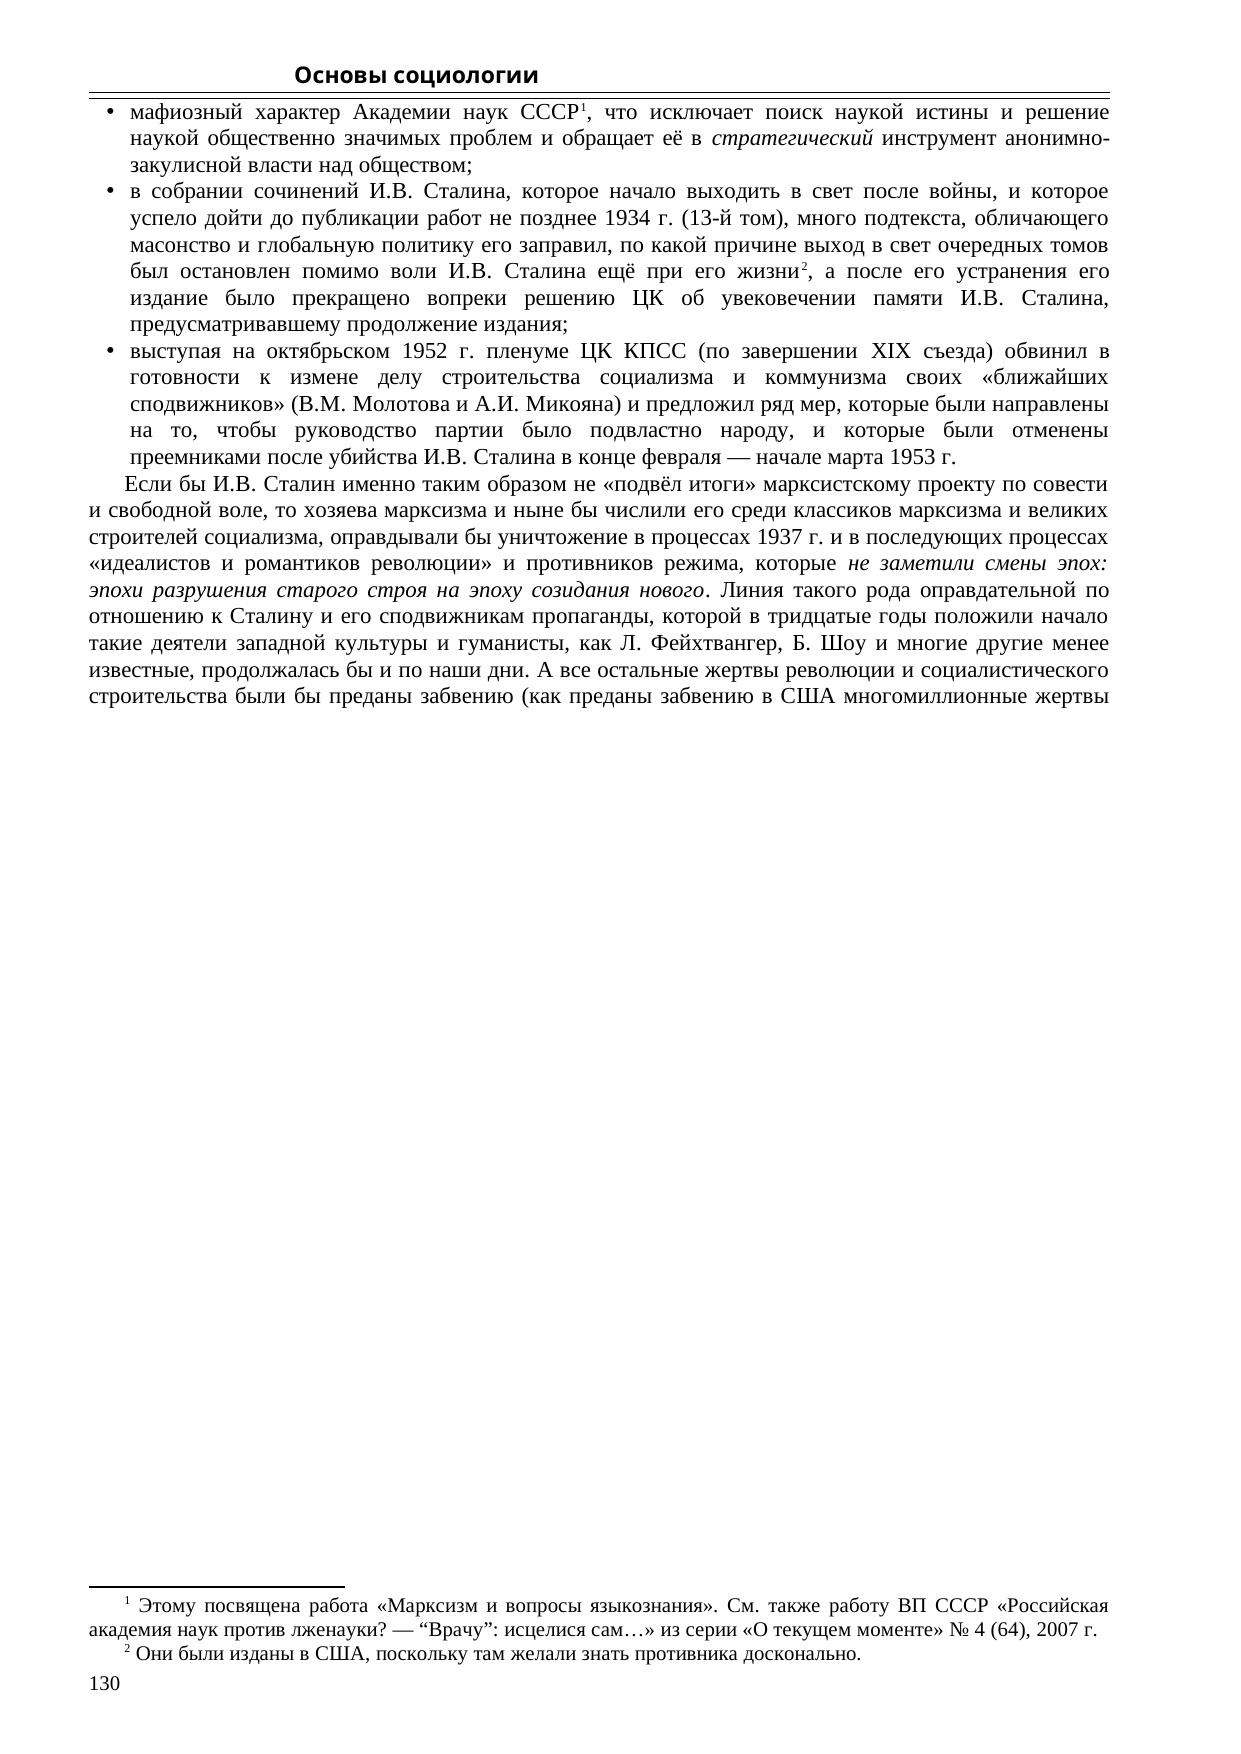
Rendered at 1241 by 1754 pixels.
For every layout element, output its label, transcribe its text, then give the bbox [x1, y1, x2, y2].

list Они были изданы в США, поскольку там желали знать противника досконально. [89, 1641, 1110, 1665]
list Этому посвящена работа «Марксизм и вопросы языкознания». См. также работу ВП СССР «Российская академия наук против лженауки? — “Врачу”: исцелися сам…» из серии «О текущем моменте» № 4 (64), 2007 г. [89, 1593, 1110, 1641]
list мафиозный характер Академии наук СССР, что исключает поиск наукой истины и решение наукой общественно значимых проблем и обращает её в стратегический инструмент анонимно-закулисной власти над обществом; [106, 99, 1110, 177]
list в собрании сочинений И.В. Сталина, которое начало выходить в свет после войны, и которое успело дойти до публикации работ не позднее 1934 г. (13-й том), много подтекста, обличающего масонство и глобальную политику его заправил, по какой причине выход в свет очередных томов был остановлен помимо воли И.В. Сталина ещё при его жизни, а после его устранения его издание было прекращено вопреки решению ЦК об увековечении памяти И.В. Сталина, предусматривавшему продолжение издания; [106, 177, 1110, 337]
list выступая на октябрьском 1952 г. пленуме ЦК КПСС (по завершении XIX съезда) обвинил в готовности к измене делу строительства социализма и коммунизма своих «ближайших сподвижников» (В.М. Молотова и А.И. Микояна) и предложил ряд мер, которые были направлены на то, чтобы руководство партии было подвластно народу, и которые были отменены преемниками после убийства И.В. Сталина в конце февраля — начале марта 1953 г. [106, 337, 1110, 469]
text Если бы И.В. Сталин именно таким образом не «подвёл итоги» марксистскому проекту по совести и свободной воле, то хозяева марксизма и ныне бы числили его среди классиков марксизма и великих строителей социализма, оправдывали бы уничтожение в процессах 1937 г. и в последующих процессах «идеалистов и романтиков революции» и противников режима, которые не заметили смены эпох: эпохи разрушения старого строя на эпоху созидания нового. Линия такого рода оправдательной по отношению к Сталину и его сподвижникам пропаганды, которой в тридцатые годы положили начало такие деятели западной культуры и гуманисты, как Л. Фейхтвангер, Б. Шоу и многие другие менее известные, продолжалась бы и по наши дни. А все остальные жертвы революции и социалистического строительства были бы преданы забвению (как преданы забвению в США многомиллионные жертвы [89, 469, 1110, 735]
